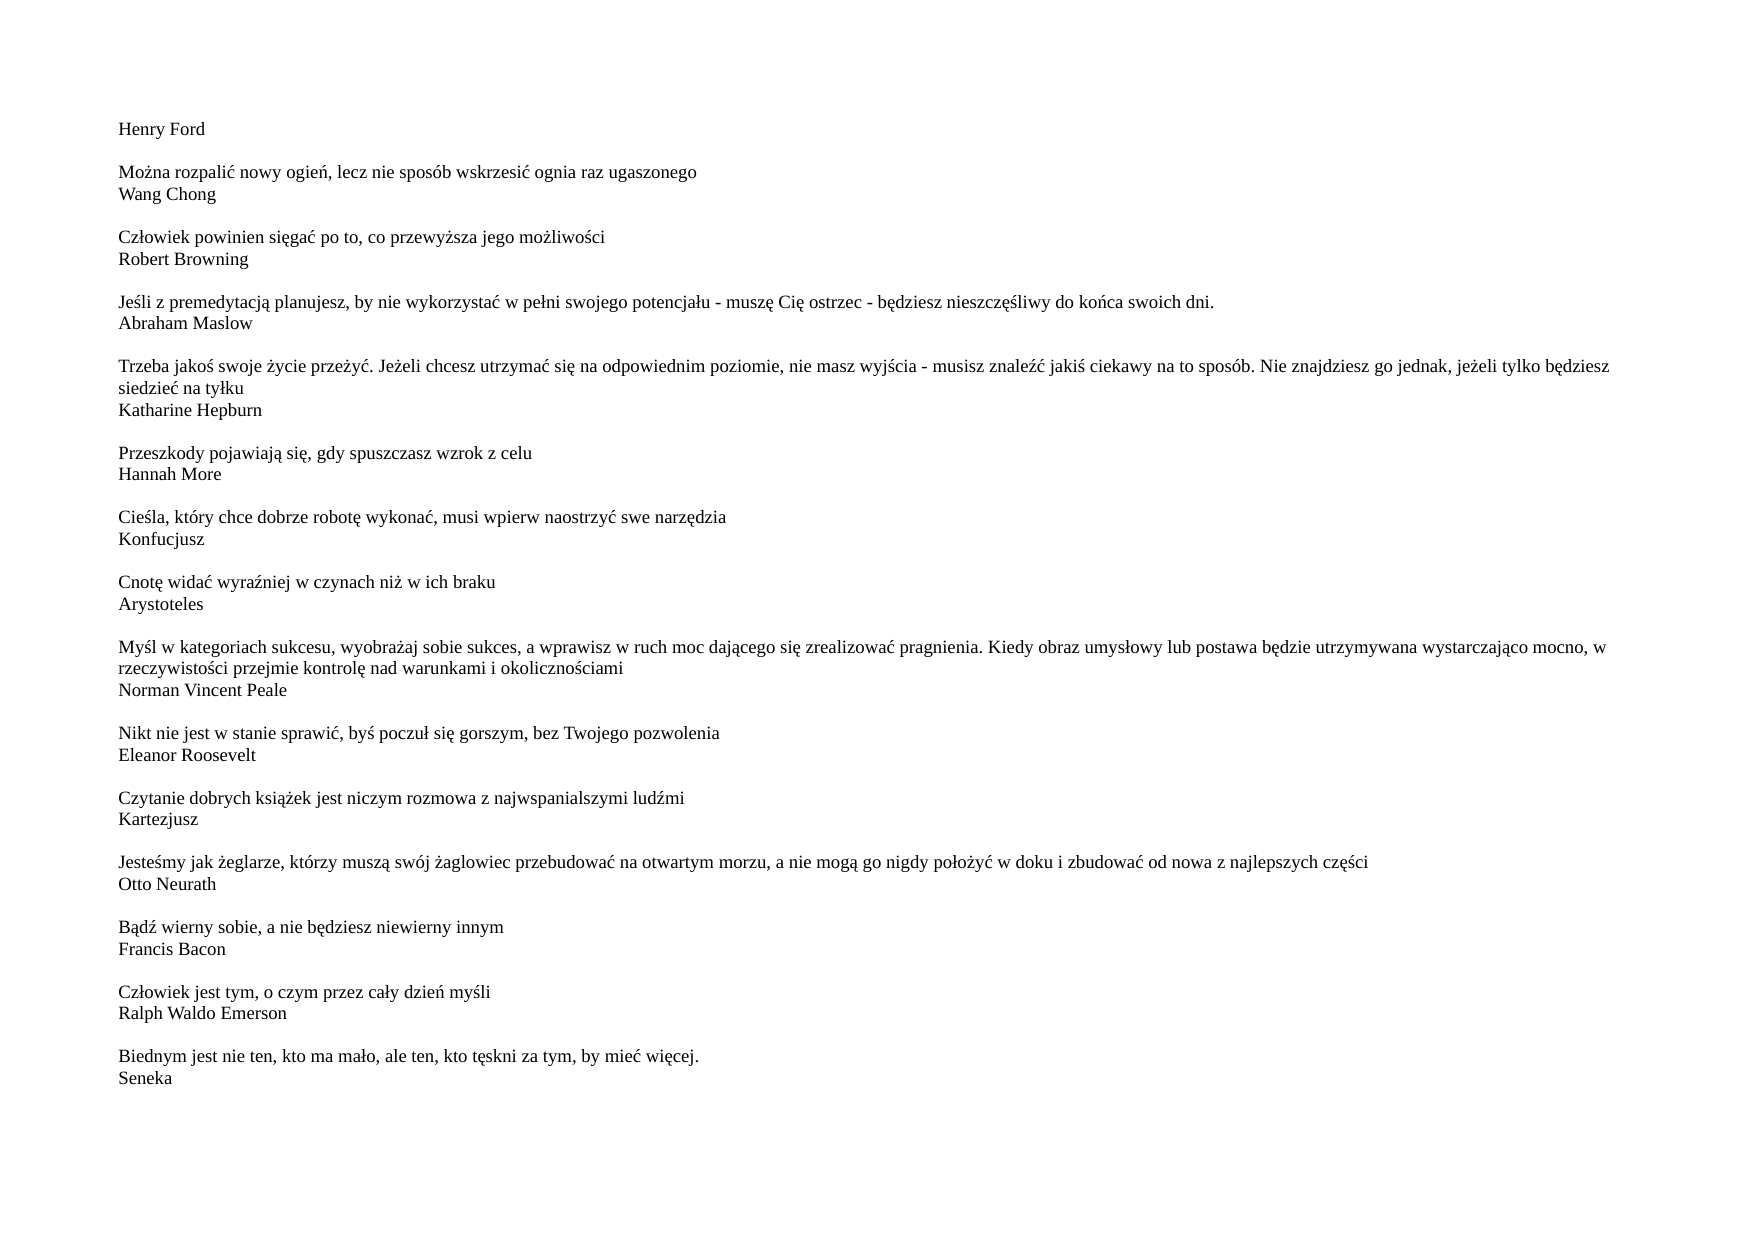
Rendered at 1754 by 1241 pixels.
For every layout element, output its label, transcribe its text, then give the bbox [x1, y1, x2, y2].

text Hannah More [118, 463, 1636, 485]
text Trzeba jakoś swoje życie przeżyć. Jeżeli chcesz utrzymać się na odpowiednim poziomie, nie masz wyjścia - musisz znaleźć jakiś ciekawy na to sposób. Nie znajdziesz go jednak, jeżeli tylko będziesz siedzieć na tyłku [118, 355, 1636, 398]
text Jesteśmy jak żeglarze, którzy muszą swój żaglowiec przebudować na otwartym morzu, a nie mogą go nigdy położyć w doku i zbudować od nowa z najlepszych części [118, 851, 1636, 873]
text Francis Bacon [118, 937, 1636, 959]
text Abraham Maslow [118, 312, 1636, 334]
text Katharine Hepburn [118, 398, 1636, 420]
text Można rozpalić nowy ogień, lecz nie sposób wskrzesić ognia raz ugaszonego [118, 161, 1636, 183]
text Biednym jest nie ten, kto ma mało, ale ten, kto tęskni za tym, by mieć więcej. [118, 1045, 1636, 1067]
text Nikt nie jest w stanie sprawić, byś poczuł się gorszym, bez Twojego pozwolenia [118, 722, 1636, 743]
text Bądź wierny sobie, a nie będziesz niewierny innym [118, 916, 1636, 937]
text Czytanie dobrych książek jest niczym rozmowa z najwspanialszymi ludźmi [118, 787, 1636, 808]
text Człowiek jest tym, o czym przez cały dzień myśli [118, 981, 1636, 1002]
text Kartezjusz [118, 808, 1636, 830]
text Wang Chong [118, 183, 1636, 204]
text Człowiek powinien sięgać po to, co przewyższa jego możliwości [118, 226, 1636, 247]
text Seneka [118, 1067, 1636, 1088]
text Przeszkody pojawiają się, gdy spuszczasz wzrok z celu [118, 442, 1636, 463]
text Robert Browning [118, 247, 1636, 269]
text Henry Ford [118, 118, 1636, 140]
text Otto Neurath [118, 873, 1636, 894]
text Ralph Waldo Emerson [118, 1002, 1636, 1024]
text Konfucjusz [118, 528, 1636, 549]
text Myśl w kategoriach sukcesu, wyobrażaj sobie sukces, a wprawisz w ruch moc dającego się zrealizować pragnienia. Kiedy obraz umysłowy lub postawa będzie utrzymywana wystarczająco mocno, w rzeczywistości przejmie kontrolę nad warunkami i okolicznościami [118, 636, 1636, 679]
text Norman Vincent Peale [118, 679, 1636, 700]
text Arystoteles [118, 592, 1636, 614]
text Cieśla, który chce dobrze robotę wykonać, musi wpierw naostrzyć swe narzędzia [118, 506, 1636, 528]
text Cnotę widać wyraźniej w czynach niż w ich braku [118, 571, 1636, 592]
text Eleanor Roosevelt [118, 743, 1636, 765]
text Jeśli z premedytacją planujesz, by nie wykorzystać w pełni swojego potencjału - muszę Cię ostrzec - będziesz nieszczęśliwy do końca swoich dni. [118, 291, 1636, 312]
